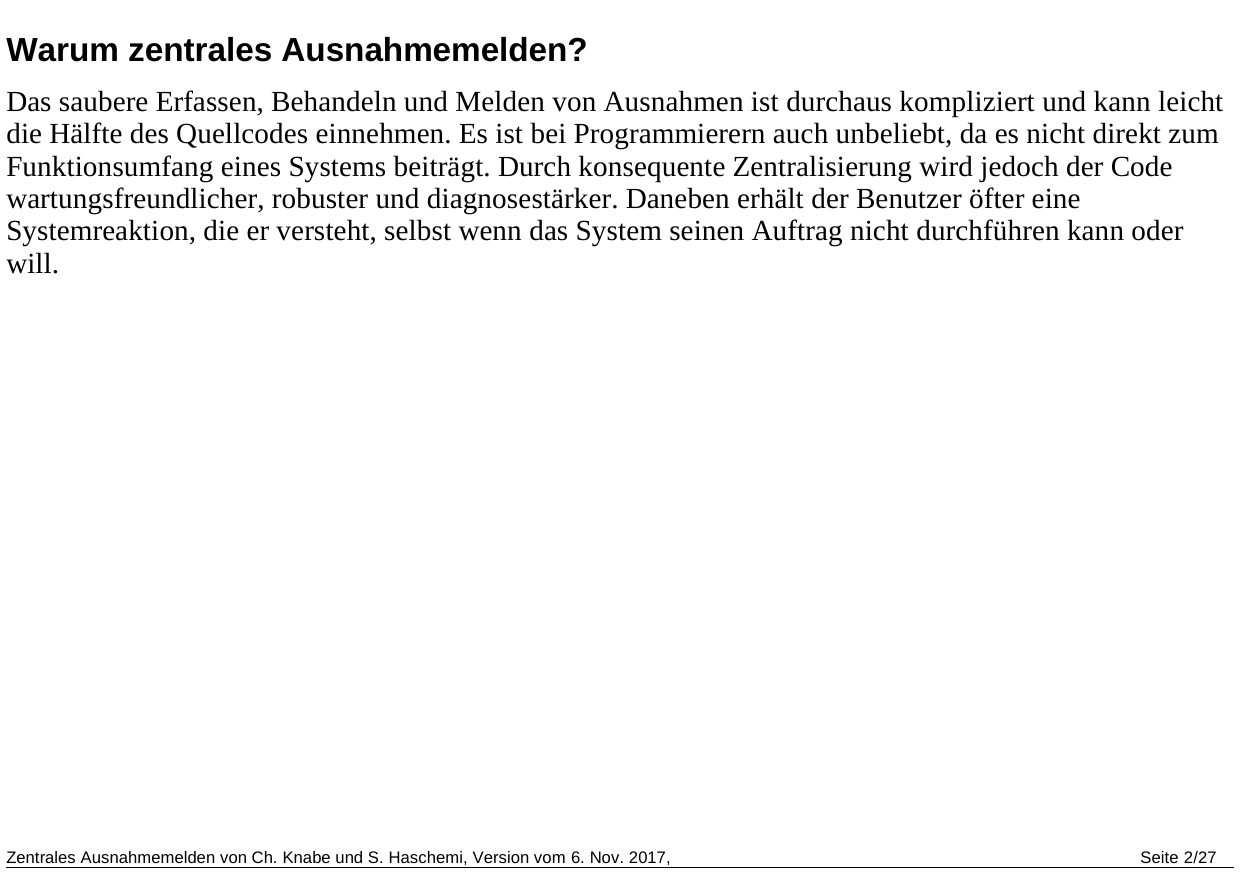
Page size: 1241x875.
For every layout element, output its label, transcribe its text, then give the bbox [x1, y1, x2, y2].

text Warum zentrales Ausnahmemelden? [6, 31, 1234, 68]
text Das saubere Erfassen, Behandeln und Melden von Ausnahmen ist durchaus kompliziert und kann leicht die Hälfte des Quellcodes einnehmen. Es ist bei Programmierern auch unbeliebt, da es nicht direkt zum Funktionsumfang eines Systems beiträgt. Durch konsequente Zentralisierung wird jedoch der Code wartungsfreundlicher, robuster und diagnosestärker. Daneben erhält der Benutzer öfter eine Systemreaktion, die er versteht, selbst wenn das System seinen Auftrag nicht durchführen kann oder will. [6, 86, 1234, 279]
